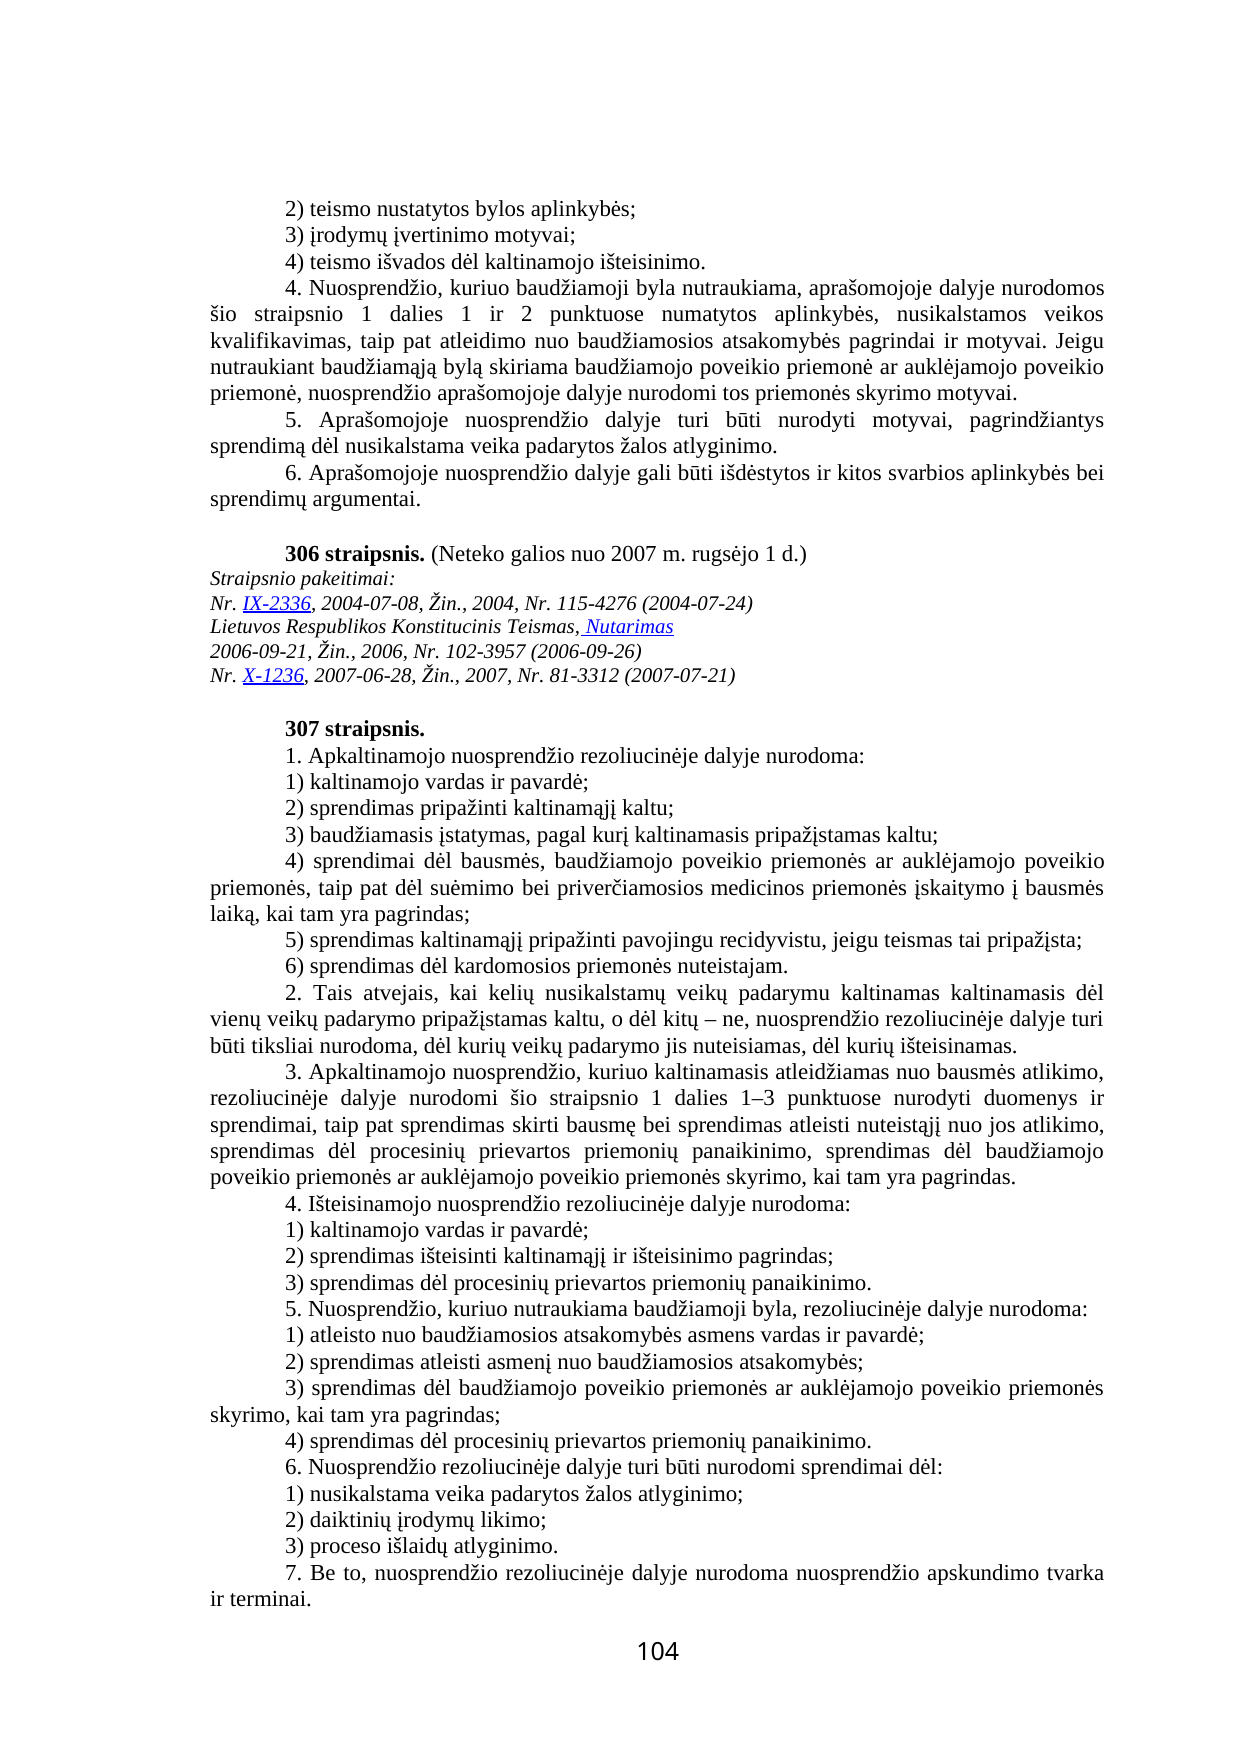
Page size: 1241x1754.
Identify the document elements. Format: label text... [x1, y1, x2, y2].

text 3) baudžiamasis įstatymas, pagal kurį kaltinamasis pripažįstamas kaltu; [210, 821, 1106, 847]
text 3) sprendimas dėl procesinių prievartos priemonių panaikinimo. [210, 1269, 1106, 1295]
text Nr. IX-2336, 2004-07-08, Žin., 2004, Nr. 115-4276 (2004-07-24) [210, 590, 1106, 614]
text 6. Aprašomojoje nuosprendžio dalyje gali būti išdėstytos ir kitos svarbios aplinkybės bei sprendimų argumentai. [210, 458, 1106, 511]
text Nr. X-1236, 2007-06-28, Žin., 2007, Nr. 81-3312 (2007-07-21) [210, 663, 1106, 687]
text 4) sprendimai dėl bausmės, baudžiamojo poveikio priemonės ar auklėjamojo poveikio priemonės, taip pat dėl suėmimo bei priverčiamosios medicinos priemonės įskaitymo į bausmės laiką, kai tam yra pagrindas; [210, 847, 1106, 926]
text 306 straipsnis. (Neteko galios nuo 2007 m. rugsėjo 1 d.) [210, 540, 1106, 566]
text 4. Išteisinamojo nuosprendžio rezoliucinėje dalyje nurodoma: [210, 1190, 1106, 1216]
text 2. Tais atvejais, kai kelių nusikalstamų veikų padarymu kaltinamas kaltinamasis dėl vienų veikų padarymo pripažįstamas kaltu, o dėl kitų – ne, nuosprendžio rezoliucinėje dalyje turi būti tiksliai nurodoma, dėl kurių veikų padarymo jis nuteisiamas, dėl kurių išteisinamas. [210, 979, 1106, 1058]
text 3) įrodymų įvertinimo motyvai; [210, 221, 1106, 248]
text 1) atleisto nuo baudžiamosios atsakomybės asmens vardas ir pavardė; [210, 1322, 1106, 1348]
text 1) kaltinamojo vardas ir pavardė; [210, 1216, 1106, 1242]
text 2) sprendimas pripažinti kaltinamąjį kaltu; [210, 794, 1106, 821]
text 2) sprendimas atleisti asmenį nuo baudžiamosios atsakomybės; [210, 1348, 1106, 1374]
text 1) nusikalstama veika padarytos žalos atlyginimo; [210, 1480, 1106, 1506]
text 1. Apkaltinamojo nuosprendžio rezoliucinėje dalyje nurodoma: [210, 742, 1106, 768]
text 4) sprendimas dėl procesinių prievartos priemonių panaikinimo. [210, 1427, 1106, 1453]
text 2) daiktinių įrodymų likimo; [210, 1506, 1106, 1532]
text 5. Aprašomojoje nuosprendžio dalyje turi būti nurodyti motyvai, pagrindžiantys sprendimą dėl nusikalstama veika padarytos žalos atlyginimo. [210, 406, 1106, 458]
text 5. Nuosprendžio, kuriuo nutraukiama baudžiamoji byla, rezoliucinėje dalyje nurodoma: [210, 1295, 1106, 1322]
text 3. Apkaltinamojo nuosprendžio, kuriuo kaltinamasis atleidžiamas nuo bausmės atlikimo, rezoliucinėje dalyje nurodomi šio straipsnio 1 dalies 1–3 punktuose nurodyti duomenys ir sprendimai, taip pat sprendimas skirti bausmę bei sprendimas atleisti nuteistąjį nuo jos atlikimo, sprendimas dėl procesinių prievartos priemonių panaikinimo, sprendimas dėl baudžiamojo poveikio priemonės ar auklėjamojo poveikio priemonės skyrimo, kai tam yra pagrindas. [210, 1058, 1106, 1190]
text 6. Nuosprendžio rezoliucinėje dalyje turi būti nurodomi sprendimai dėl: [210, 1453, 1106, 1480]
text 3) proceso išlaidų atlyginimo. [210, 1532, 1106, 1559]
text 2) teismo nustatytos bylos aplinkybės; [210, 195, 1106, 221]
text Straipsnio pakeitimai: [210, 566, 1106, 590]
text 4. Nuosprendžio, kuriuo baudžiamoji byla nutraukiama, aprašomojoje dalyje nurodomos šio straipsnio 1 dalies 1 ir 2 punktuose numatytos aplinkybės, nusikalstamos veikos kvalifikavimas, taip pat atleidimo nuo baudžiamosios atsakomybės pagrindai ir motyvai. Jeigu nutraukiant baudžiamąją bylą skiriama baudžiamojo poveikio priemonė ar auklėjamojo poveikio priemonė, nuosprendžio aprašomojoje dalyje nurodomi tos priemonės skyrimo motyvai. [210, 274, 1106, 406]
text 5) sprendimas kaltinamąjį pripažinti pavojingu recidyvistu, jeigu teismas tai pripažįsta; [210, 926, 1106, 953]
text Lietuvos Respublikos Konstitucinis Teismas, Nutarimas [210, 614, 1106, 638]
text 2006-09-21, Žin., 2006, Nr. 102-3957 (2006-09-26) [210, 638, 1106, 663]
text 6) sprendimas dėl kardomosios priemonės nuteistajam. [210, 953, 1106, 979]
text 4) teismo išvados dėl kaltinamojo išteisinimo. [210, 248, 1106, 274]
text 2) sprendimas išteisinti kaltinamąjį ir išteisinimo pagrindas; [210, 1242, 1106, 1269]
text 3) sprendimas dėl baudžiamojo poveikio priemonės ar auklėjamojo poveikio priemonės skyrimo, kai tam yra pagrindas; [210, 1374, 1106, 1427]
text 1) kaltinamojo vardas ir pavardė; [210, 768, 1106, 794]
text 7. Be to, nuosprendžio rezoliucinėje dalyje nurodoma nuosprendžio apskundimo tvarka ir terminai. [210, 1559, 1106, 1611]
text 307 straipsnis. [210, 715, 1106, 742]
